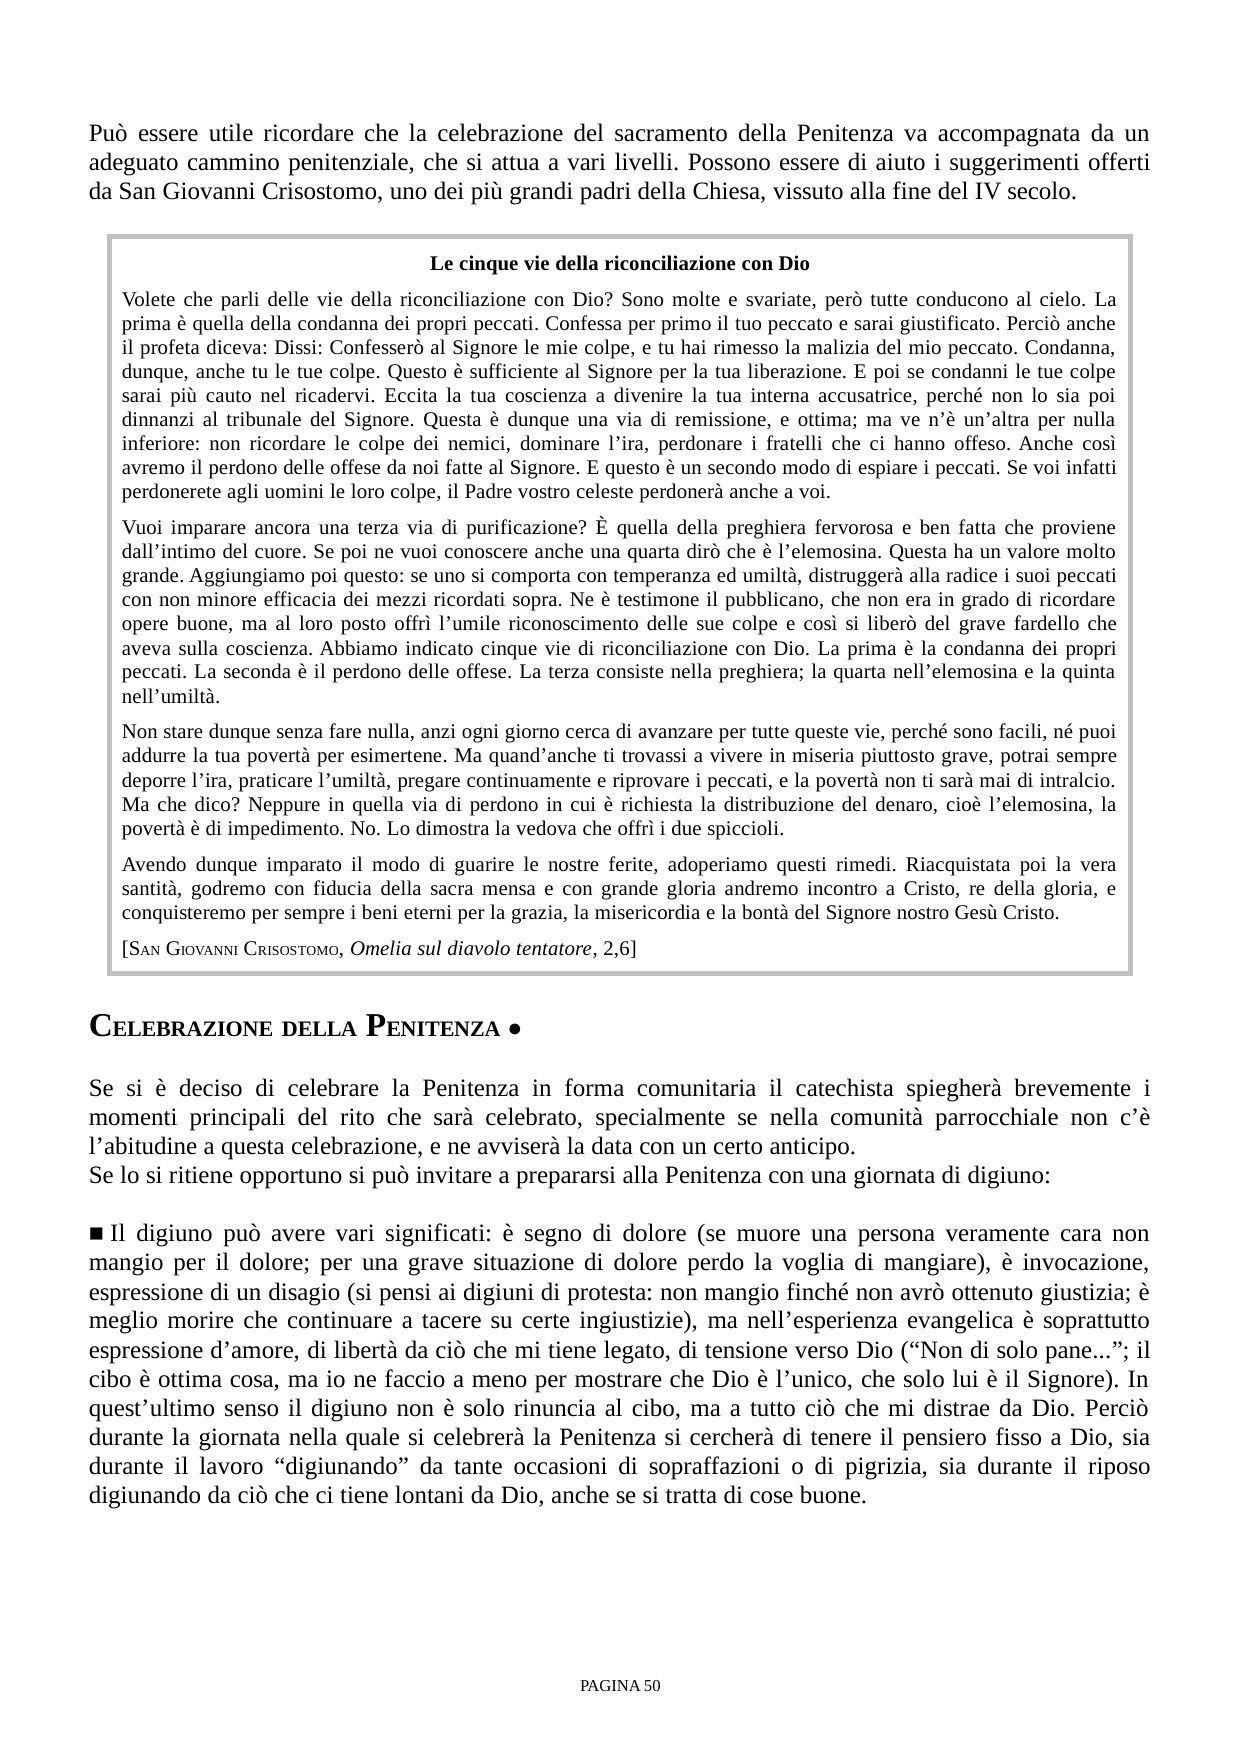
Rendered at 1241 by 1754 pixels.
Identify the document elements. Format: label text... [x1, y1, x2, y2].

table_header Le cinque vie della riconciliazione con Dio Volete che parli delle vie della riconciliazione con Dio? Sono molte e svariate, però tutte conducono al cielo. La prima è quella della condanna dei propri peccati. Confessa per primo il tuo peccato e sarai giustificato. Perciò anche il profeta diceva: Dissi: Confesserò al Signore le mie colpe, e tu hai rimesso la malizia del mio peccato. Condanna, dunque, anche tu le tue colpe. Questo è sufficiente al Signore per la tua liberazione. E poi se condanni le tue colpe sarai più cauto nel ricadervi. Eccita la tua coscienza a divenire la tua interna accusatrice, perché non lo sia poi dinnanzi al tribunale del Signore. Questa è dunque una via di remissione, e ottima; ma ve n’è un’altra per nulla inferiore: non ricordare le colpe dei nemici, dominare l’ira, perdonare i fratelli che ci hanno offeso. Anche così avremo il perdono delle offese da noi fatte al Signore. E questo è un secondo modo di espiare i peccati. Se voi infatti perdonerete agli uomini le loro colpe, il Padre vostro celeste perdonerà anche a voi. Vuoi imparare ancora una terza via di purificazione? È quella della preghiera fervorosa e ben fatta che proviene dall’intimo del cuore. Se poi ne vuoi conoscere anche una quarta dirò che è l’elemosina. Questa ha un valore molto grande. Aggiungiamo poi questo: se uno si comporta con temperanza ed umiltà, distruggerà alla radice i suoi peccati con non minore efficacia dei mezzi ricordati sopra. Ne è testimone il pubblicano, che non era in grado di ricordare opere buone, ma al loro posto offrì l’umile riconoscimento delle sue colpe e così si liberò del grave fardello che aveva sulla coscienza. Abbiamo indicato cinque vie di riconciliazione con Dio. La prima è la condanna dei propri peccati. La seconda è il perdono delle offese. La terza consiste nella preghiera; la quarta nell’elemosina e la quinta nell’umiltà. Non stare dunque senza fare nulla, anzi ogni giorno cerca di avanzare per tutte queste vie, perché sono facili, né puoi addurre la tua povertà per esimertene. Ma quand’anche ti trovassi a vivere in miseria piuttosto grave, potrai sempre deporre l’ira, praticare l’umiltà, pregare continuamente e riprovare i peccati, e la povertà non ti sarà mai di intralcio. Ma che dico? Neppure in quella via di perdono in cui è richiesta la distribuzione del denaro, cioè l’elemosina, la povertà è di impedimento. No. Lo dimostra la vedova che offrì i due spiccioli. Avendo dunque imparato il modo di guarire le nostre ferite, adoperiamo questi rimedi. Riacquistata poi la vera santità, godremo con fiducia della sacra mensa e con grande gloria andremo incontro a Cristo, re della gloria, e conquisteremo per sempre i beni eterni per la grazia, la misericordia e la bontà del Signore nostro Gesù Cristo. [San Giovanni Crisostomo, Omelia sul diavolo tentatore, 2,6] [112, 239, 1128, 971]
text Se lo si ritiene opportuno si può invitare a prepararsi alla Penitenza con una giornata di digiuno: [88, 1160, 1152, 1189]
text Celebrazione della Penitenza ● [88, 1005, 1152, 1044]
text ■ Il digiuno può avere vari significati: è segno di dolore (se muore una persona veramente cara non mangio per il dolore; per una grave situazione di dolore perdo la voglia di mangiare), è invocazione, espressione di un disagio (si pensi ai digiuni di protesta: non mangio finché non avrò ottenuto giustizia; è meglio morire che continuare a tacere su certe ingiustizie), ma nell’esperienza evangelica è soprattutto espressione d’amore, di libertà da ciò che mi tiene legato, di tensione verso Dio (“Non di solo pane...”; il cibo è ottima cosa, ma io ne faccio a meno per mostrare che Dio è l’unico, che solo lui è il Signore). In quest’ultimo senso il digiuno non è solo rinuncia al cibo, ma a tutto ciò che mi distrae da Dio. Perciò durante la giornata nella quale si celebrerà la Penitenza si cercherà di tenere il pensiero fisso a Dio, sia durante il lavoro “digiunando” da tante occasioni di sopraffazioni o di pigrizia, sia durante il riposo digiunando da ciò che ci tiene lontani da Dio, anche se si tratta di cose buone. [88, 1218, 1152, 1509]
text Se si è deciso di celebrare la Penitenza in forma comunitaria il catechista spiegherà brevemente i momenti principali del rito che sarà celebrato, specialmente se nella comunità parrocchiale non c’è l’abitudine a questa celebrazione, e ne avviserà la data con un certo anticipo. [88, 1073, 1152, 1160]
text Può essere utile ricordare che la celebrazione del sacramento della Penitenza va accompagnata da un adeguato cammino penitenziale, che si attua a vari livelli. Possono essere di aiuto i suggerimenti offerti da San Giovanni Crisostomo, uno dei più grandi padri della Chiesa, vissuto alla fine del IV secolo. [88, 118, 1152, 205]
